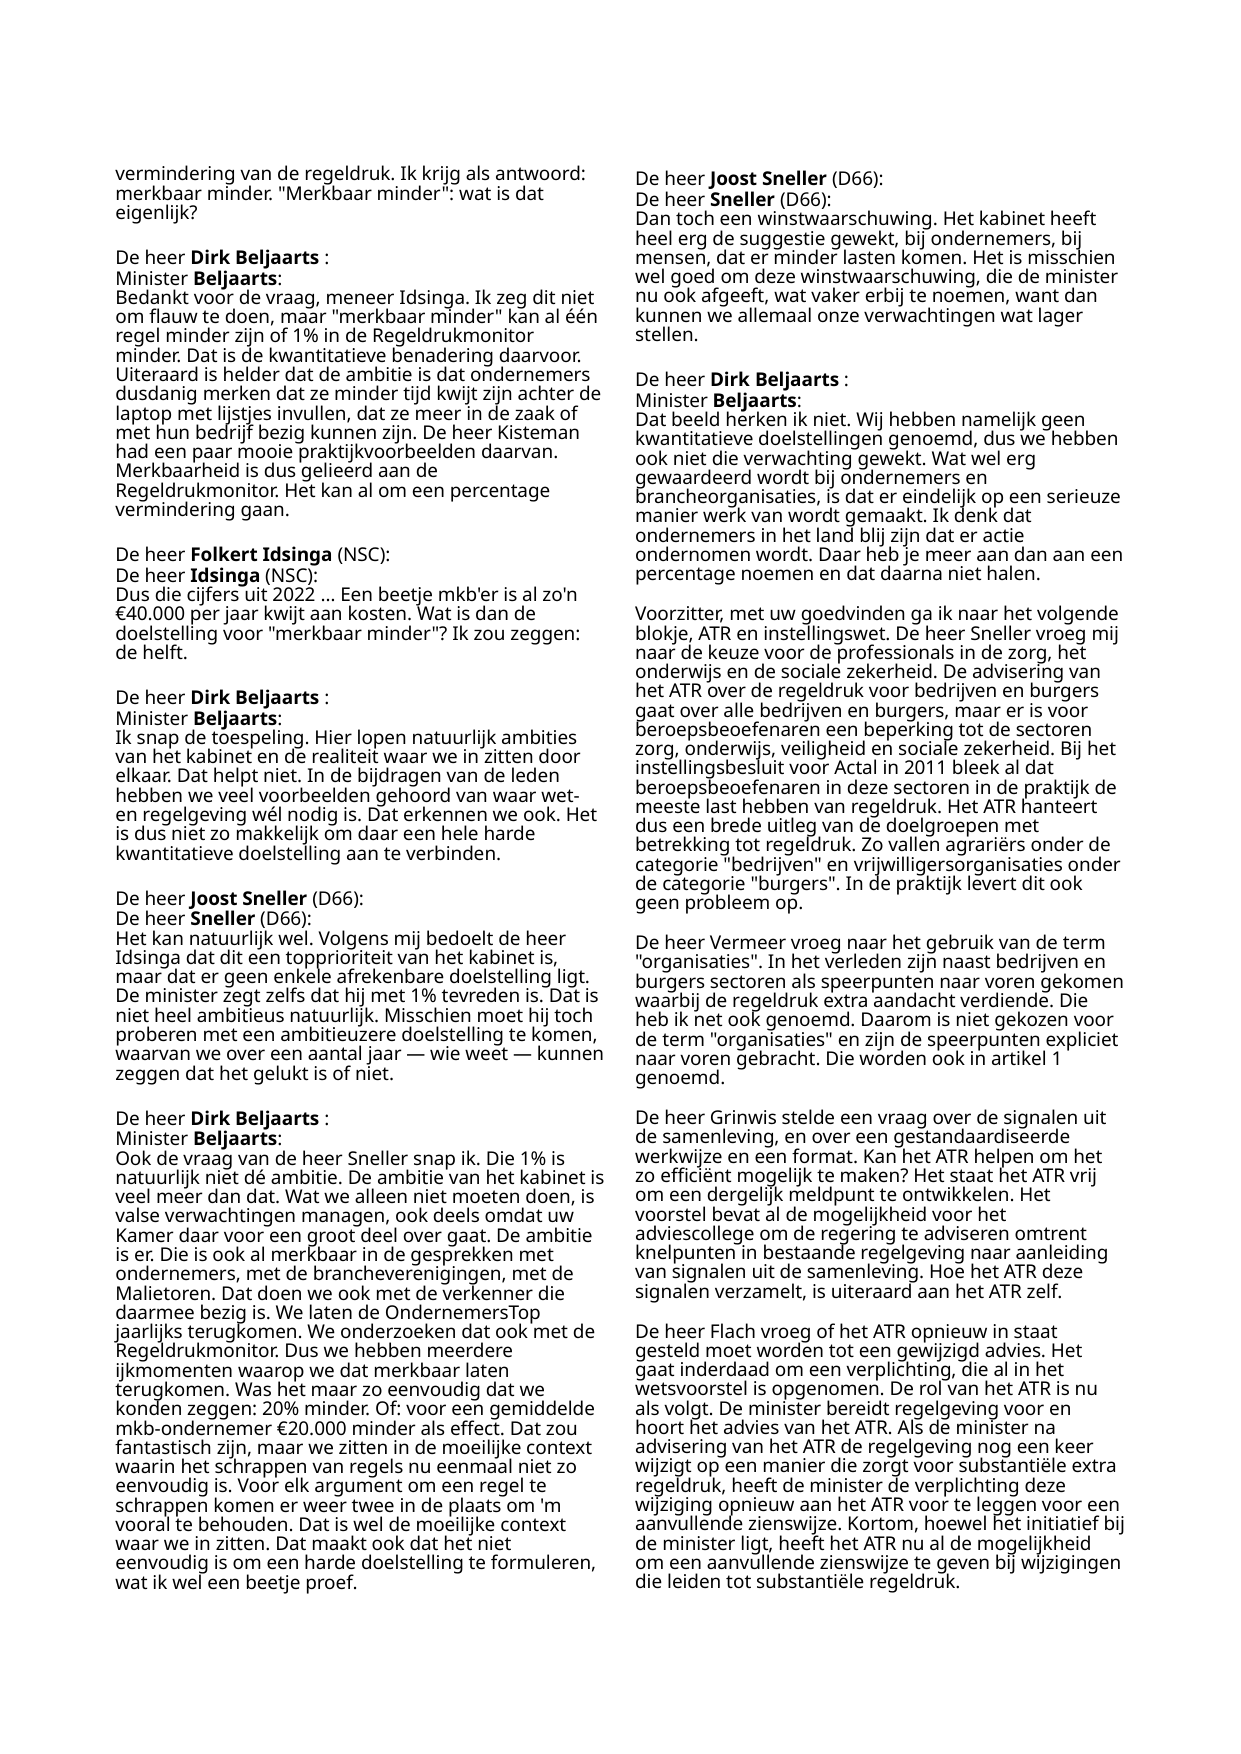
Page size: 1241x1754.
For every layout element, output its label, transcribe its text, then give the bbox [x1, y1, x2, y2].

text De heer Folkert Idsinga (NSC): [115, 541, 605, 567]
text De heer Vermeer vroeg naar het gebruik van de term "organisaties". In het verleden zijn naast bedrijven en burgers sectoren als speerpunten naar voren gekomen waarbij de regeldruk extra aandacht verdiende. Die heb ik net ook genoemd. Daarom is niet gekozen voor de term "organisaties" en zijn de speerpunten expliciet naar voren gebracht. Die worden ook in artikel 1 genoemd. [635, 934, 1125, 1088]
text De heer Sneller (D66): [635, 191, 1125, 210]
text Dat beeld herken ik niet. Wij hebben namelijk geen kwantitatieve doelstellingen genoemd, dus we hebben ook niet die verwachting gewekt. Wat wel erg gewaardeerd wordt bij ondernemers en brancheorganisaties, is dat er eindelijk op een serieuze manier werk van wordt gemaakt. Ik denk dat ondernemers in het land blij zijn dat er actie ondernomen wordt. Daar heb je meer aan dan aan een percentage noemen en dat daarna niet halen. [635, 411, 1125, 584]
text De heer Dirk Beljaarts : [115, 684, 605, 710]
text Minister Beljaarts: [635, 392, 1125, 411]
text De heer Flach vroeg of het ATR opnieuw in staat gesteld moet worden tot een gewijzigd advies. Het gaat inderdaad om een verplichting, die al in het wetsvoorstel is opgenomen. De rol van het ATR is nu als volgt. De minister bereidt regelgeving voor en hoort het advies van het ATR. Als de minister na advisering van het ATR de regelgeving nog een keer wijzigt op een manier die zorgt voor substantiële extra regeldruk, heeft de minister de verplichting deze wijziging opnieuw aan het ATR voor te leggen voor een aanvullende zienswijze. Kortom, hoewel het initiatief bij de minister ligt, heeft het ATR nu al de mogelijkheid om een aanvullende zienswijze te geven bij wijzigingen die leiden tot substantiële regeldruk. [635, 1323, 1125, 1592]
text Dus die cijfers uit 2022 … Een beetje mkb'er is al zo'n €40.000 per jaar kwijt aan kosten. Wat is dan de doelstelling voor "merkbaar minder"? Ik zou zeggen: de helft. [115, 586, 605, 663]
text Minister Beljaarts: [115, 1130, 605, 1150]
text Bedankt voor de vraag, meneer Idsinga. Ik zeg dit niet om flauw te doen, maar "merkbaar minder" kan al één regel minder zijn of 1% in de Regeldrukmonitor minder. Dat is de kwantitatieve benadering daarvoor. Uiteraard is helder dat de ambitie is dat ondernemers dusdanig merken dat ze minder tijd kwijt zijn achter de laptop met lijstjes invullen, dat ze meer in de zaak of met hun bedrijf bezig kunnen zijn. De heer Kisteman had een paar mooie praktijkvoorbeelden daarvan. Merkbaarheid is dus gelieerd aan de Regeldrukmonitor. Het kan al om een percentage vermindering gaan. [115, 289, 605, 520]
text De heer Dirk Beljaarts : [115, 244, 605, 270]
text De heer Grinwis stelde een vraag over de signalen uit de samenleving, en over een gestandaardiseerde werkwijze en een format. Kan het ATR helpen om het zo efficiënt mogelijk te maken? Het staat het ATR vrij om een dergelijk meldpunt te ontwikkelen. Het voorstel bevat al de mogelijkheid voor het adviescollege om de regering te adviseren omtrent knelpunten in bestaande regelgeving naar aanleiding van signalen uit de samenleving. Hoe het ATR deze signalen verzamelt, is uiteraard aan het ATR zelf. [635, 1109, 1125, 1302]
text Minister Beljaarts: [115, 710, 605, 729]
text De heer Dirk Beljaarts : [115, 1105, 605, 1130]
text De heer Idsinga (NSC): [115, 567, 605, 586]
text De heer Sneller (D66): [115, 910, 605, 930]
text De heer Joost Sneller (D66): [635, 165, 1125, 191]
text vermindering van de regeldruk. Ik krijg als antwoord: merkbaar minder. "Merkbaar minder": wat is dat eigenlijk? [115, 165, 605, 223]
text Ik snap de toespeling. Hier lopen natuurlijk ambities van het kabinet en de realiteit waar we in zitten door elkaar. Dat helpt niet. In de bijdragen van de leden hebben we veel voorbeelden gehoord van waar wet- en regelgeving wél nodig is. Dat erkennen we ook. Het is dus niet zo makkelijk om daar een hele harde kwantitatieve doelstelling aan te verbinden. [115, 729, 605, 864]
text Dan toch een winstwaarschuwing. Het kabinet heeft heel erg de suggestie gewekt, bij ondernemers, bij mensen, dat er minder lasten komen. Het is misschien wel goed om deze winstwaarschuwing, die de minister nu ook afgeeft, wat vaker erbij te noemen, want dan kunnen we allemaal onze verwachtingen wat lager stellen. [635, 210, 1125, 345]
text Ook de vraag van de heer Sneller snap ik. Die 1% is natuurlijk niet dé ambitie. De ambitie van het kabinet is veel meer dan dat. Wat we alleen niet moeten doen, is valse verwachtingen managen, ook deels omdat uw Kamer daar voor een groot deel over gaat. De ambitie is er. Die is ook al merkbaar in de gesprekken met ondernemers, met de brancheverenigingen, met de Malietoren. Dat doen we ook met de verkenner die daarmee bezig is. We laten de OndernemersTop jaarlijks terugkomen. We onderzoeken dat ook met de Regeldrukmonitor. Dus we hebben meerdere ijkmomenten waarop we dat merkbaar laten terugkomen. Was het maar zo eenvoudig dat we konden zeggen: 20% minder. Of: voor een gemiddelde mkb-ondernemer €20.000 minder als effect. Dat zou fantastisch zijn, maar we zitten in de moeilijke context waarin het schrappen van regels nu eenmaal niet zo eenvoudig is. Voor elk argument om een regel te schrappen komen er weer twee in de plaats om 'm vooral te behouden. Dat is wel de moeilijke context waar we in zitten. Dat maakt ook dat het niet eenvoudig is om een harde doelstelling te formuleren, wat ik wel een beetje proef. [115, 1150, 605, 1593]
text Voorzitter, met uw goedvinden ga ik naar het volgende blokje, ATR en instellingswet. De heer Sneller vroeg mij naar de keuze voor de professionals in de zorg, het onderwijs en de sociale zekerheid. De advisering van het ATR over de regeldruk voor bedrijven en burgers gaat over alle bedrijven en burgers, maar er is voor beroepsbeoefenaren een beperking tot de sectoren zorg, onderwijs, veiligheid en sociale zekerheid. Bij het instellingsbesluit voor Actal in 2011 bleek al dat beroepsbeoefenaren in deze sectoren in de praktijk de meeste last hebben van regeldruk. Het ATR hanteert dus een brede uitleg van de doelgroepen met betrekking tot regeldruk. Zo vallen agrariërs onder de categorie "bedrijven" en vrijwilligersorganisaties onder de categorie "burgers". In de praktijk levert dit ook geen probleem op. [635, 605, 1125, 913]
text De heer Joost Sneller (D66): [115, 885, 605, 910]
text Minister Beljaarts: [115, 270, 605, 289]
text De heer Dirk Beljaarts : [635, 366, 1125, 392]
text Het kan natuurlijk wel. Volgens mij bedoelt de heer Idsinga dat dit een topprioriteit van het kabinet is, maar dat er geen enkele afrekenbare doelstelling ligt. De minister zegt zelfs dat hij met 1% tevreden is. Dat is niet heel ambitieus natuurlijk. Misschien moet hij toch proberen met een ambitieuzere doelstelling te komen, waarvan we over een aantal jaar — wie weet — kunnen zeggen dat het gelukt is of niet. [115, 930, 605, 1084]
